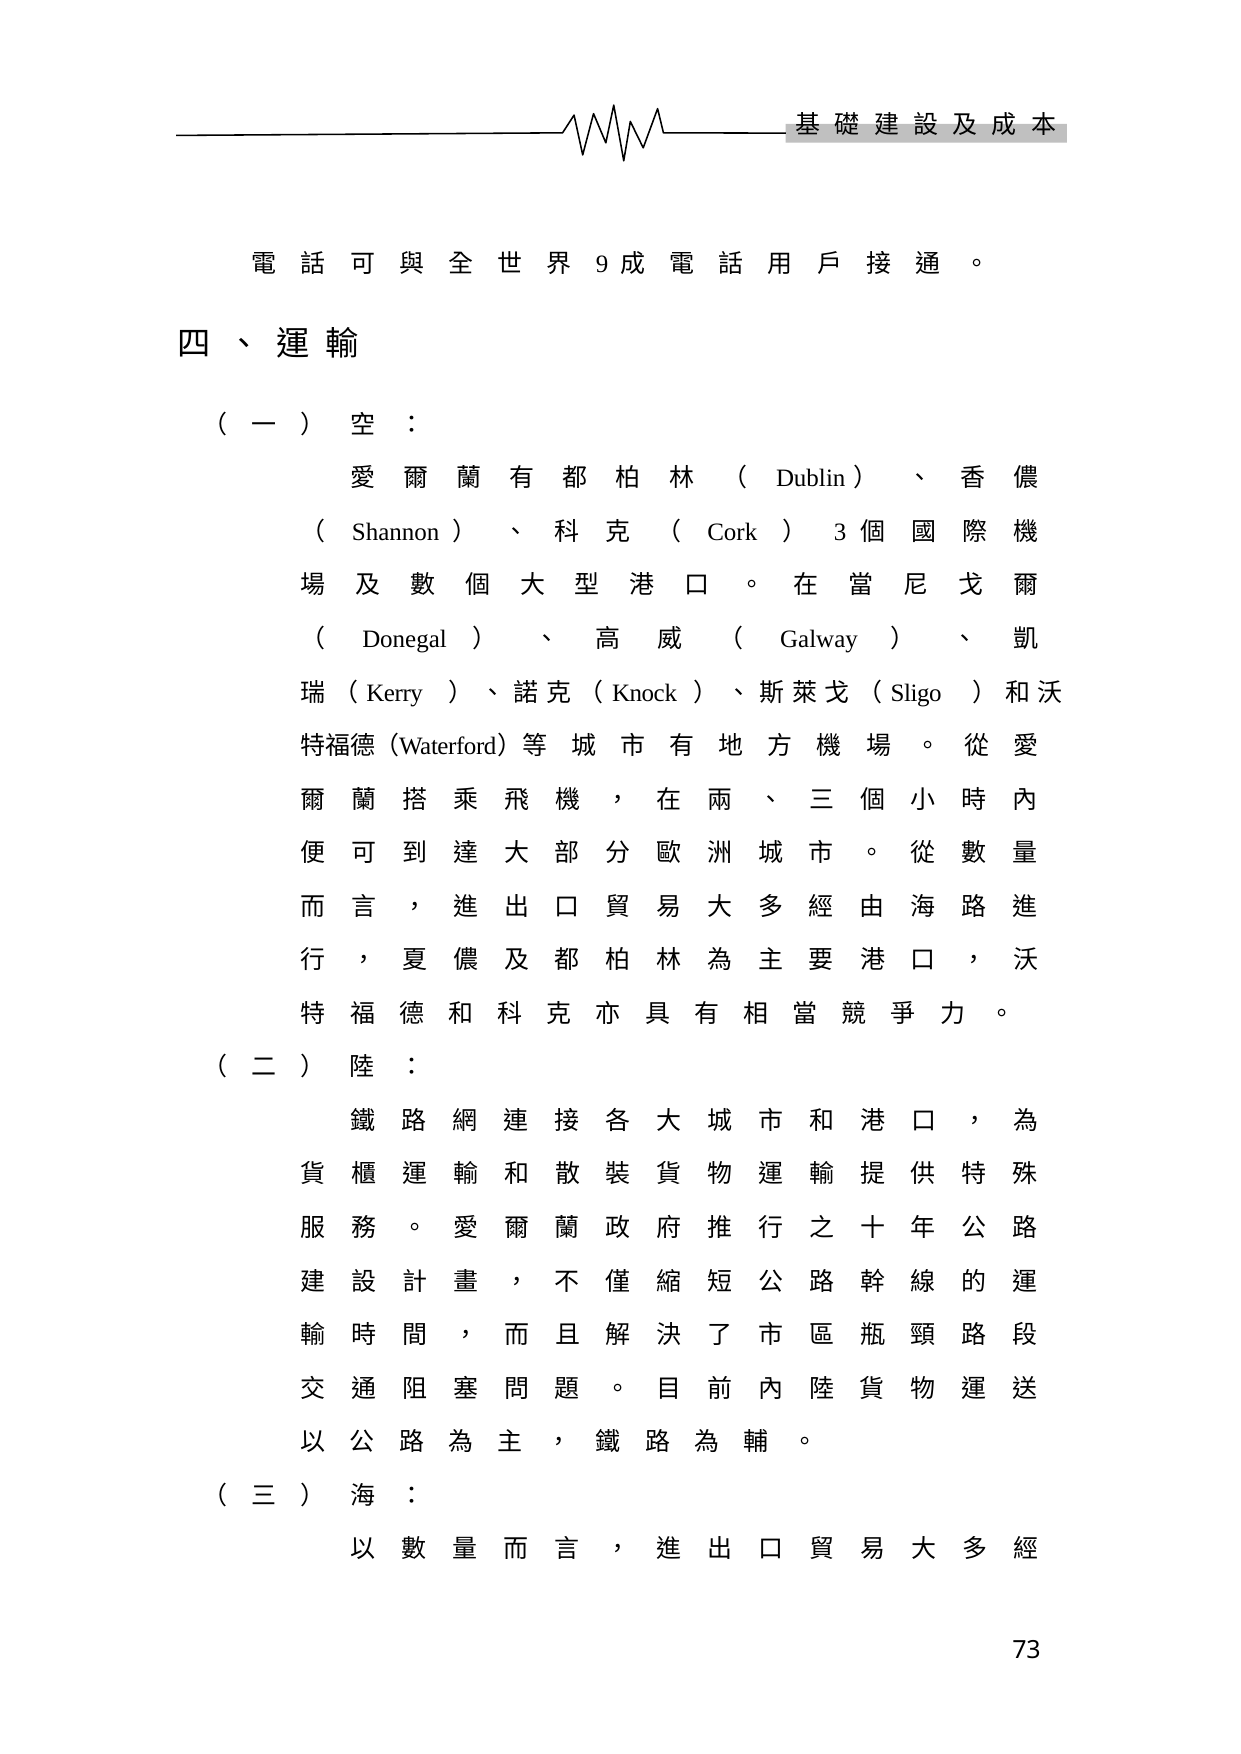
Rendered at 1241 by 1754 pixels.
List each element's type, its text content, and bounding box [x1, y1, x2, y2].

text 鐵路網連接各大城市和港口，為貨櫃運輸和散裝貨物運輸提供特殊服務。愛爾蘭政府推行之十年公路建設計畫，不僅縮短公路幹線的運輸時間，而且解決了市區瓶頸路段交通阻塞問題。目前內陸貨物運送以公路為主，鐵路為輔。 [276, 1094, 1063, 1469]
text 愛爾蘭有都柏林（Dublin）、香儂（Shannon）、科克（Cork）3個國際機場及數個大型港口。在當尼戈爾（Donegal）、高威（Galway）、凱瑞（Kerry）、諾克（Knock）、斯萊戈（Sligo）和沃特福德（Waterford）等城市有地方機場。從愛爾蘭搭乘飛機，在兩、三個小時內便可到達大部分歐洲城市。從數量而言，進出口貿易大多經由海路進行，夏儂及都柏林為主要港口，沃特福德和科克亦具有相當競爭力。 [276, 451, 1063, 1040]
text 四、運輸 [178, 317, 1063, 371]
text （三）海： [202, 1469, 1063, 1522]
text （一）空： [202, 398, 1063, 451]
text 以數量而言，進出口貿易大多經 [276, 1522, 1063, 1576]
text （二）陸： [202, 1040, 1063, 1094]
text 電話可與全世界9成電話用戶接通。 [230, 237, 1063, 291]
